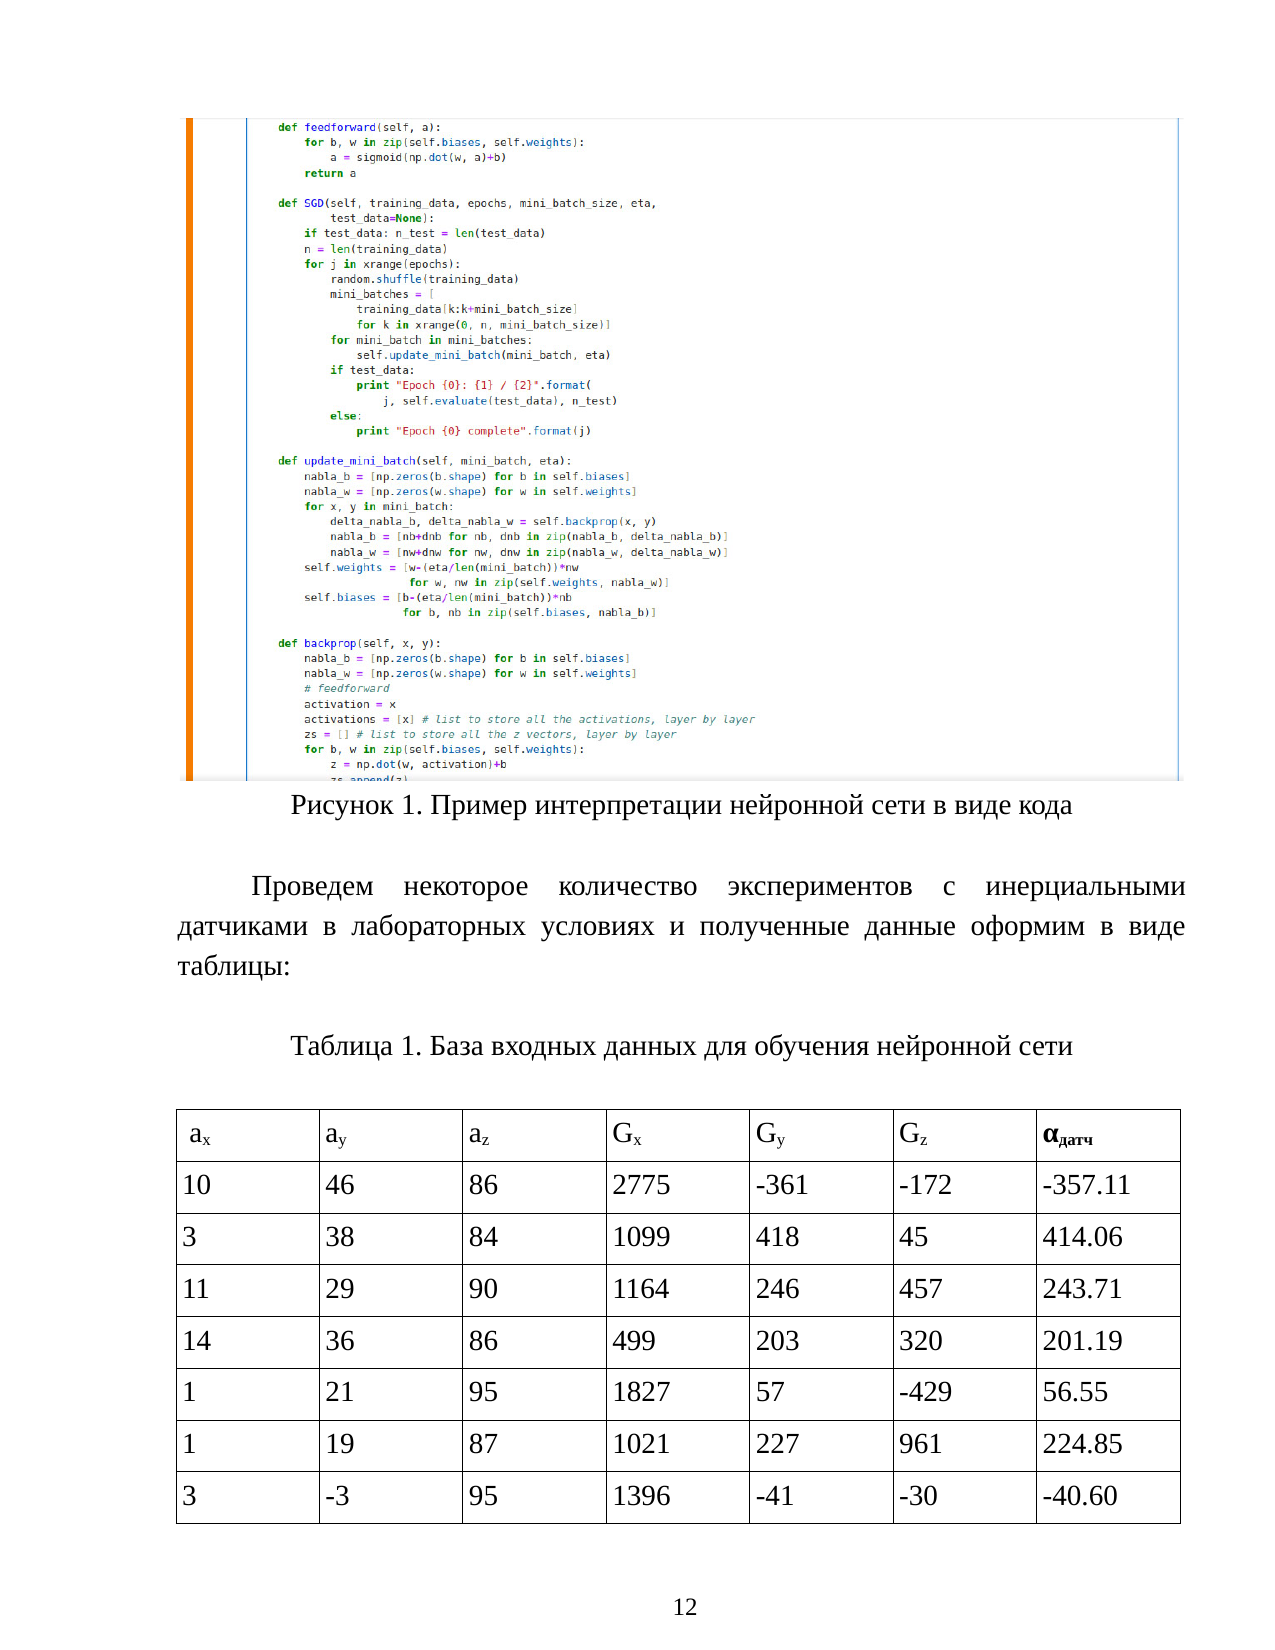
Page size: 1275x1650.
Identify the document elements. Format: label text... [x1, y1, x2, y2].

table_header Gx [607, 1110, 749, 1161]
table_cell 246 [750, 1265, 893, 1316]
table_cell -3 [320, 1472, 462, 1523]
table_header Gy [750, 1110, 893, 1161]
table_cell 1099 [607, 1214, 749, 1264]
table_cell 1827 [607, 1369, 749, 1419]
table_cell 86 [463, 1317, 606, 1368]
table_cell 45 [894, 1214, 1036, 1264]
table_cell -172 [894, 1162, 1036, 1212]
table_cell 86 [463, 1162, 606, 1212]
table_cell -429 [894, 1369, 1036, 1419]
table_cell 414.06 [1037, 1214, 1180, 1264]
table_cell 418 [750, 1214, 893, 1264]
table_cell 961 [894, 1421, 1036, 1471]
table_cell 227 [750, 1421, 893, 1471]
table_cell 1 [177, 1421, 319, 1471]
table_cell 95 [463, 1369, 606, 1419]
table_cell 57 [750, 1369, 893, 1419]
table_header ax [177, 1110, 319, 1161]
table_cell 38 [320, 1214, 462, 1264]
table_cell 3 [177, 1472, 319, 1523]
table_cell 1164 [607, 1265, 749, 1316]
table_cell 320 [894, 1317, 1036, 1368]
text Рисунок 1. Пример интерпретации нейронной сети в виде кода [177, 781, 1186, 821]
table_cell 2775 [607, 1162, 749, 1212]
table_header az [463, 1110, 606, 1161]
table_cell 56.55 [1037, 1369, 1180, 1419]
table_cell 201.19 [1037, 1317, 1180, 1368]
table_header ay [320, 1110, 462, 1161]
table_cell 95 [463, 1472, 606, 1523]
table_cell 11 [177, 1265, 319, 1316]
table_cell -40.60 [1037, 1472, 1180, 1523]
table_cell 46 [320, 1162, 462, 1212]
table_cell 29 [320, 1265, 462, 1316]
table_cell 224.85 [1037, 1421, 1180, 1471]
table_cell 87 [463, 1421, 606, 1471]
text Проведем некоторое количество экспериментов с инерциальными датчиками в лабораторных условиях и полученные данные оформим в виде таблицы: [177, 868, 1186, 982]
table_header Gz [894, 1110, 1036, 1161]
table_cell -41 [750, 1472, 893, 1523]
table_cell 499 [607, 1317, 749, 1368]
table_header αдатч [1037, 1110, 1180, 1161]
table_cell 457 [894, 1265, 1036, 1316]
table_cell 14 [177, 1317, 319, 1368]
table_cell 21 [320, 1369, 462, 1419]
table_cell 203 [750, 1317, 893, 1368]
table_cell 1021 [607, 1421, 749, 1471]
table_cell 1 [177, 1369, 319, 1419]
table_cell 90 [463, 1265, 606, 1316]
table_cell -30 [894, 1472, 1036, 1523]
table_cell -357.11 [1037, 1162, 1180, 1212]
table_cell 1396 [607, 1472, 749, 1523]
table_cell -361 [750, 1162, 893, 1212]
table_cell 243.71 [1037, 1265, 1180, 1316]
table_cell 3 [177, 1214, 319, 1264]
table_cell 10 [177, 1162, 319, 1212]
picture [179, 118, 1184, 781]
text Таблица 1. База входных данных для обучения нейронной сети [177, 1028, 1186, 1062]
table_cell 19 [320, 1421, 462, 1471]
table_cell 84 [463, 1214, 606, 1264]
table_cell 36 [320, 1317, 462, 1368]
